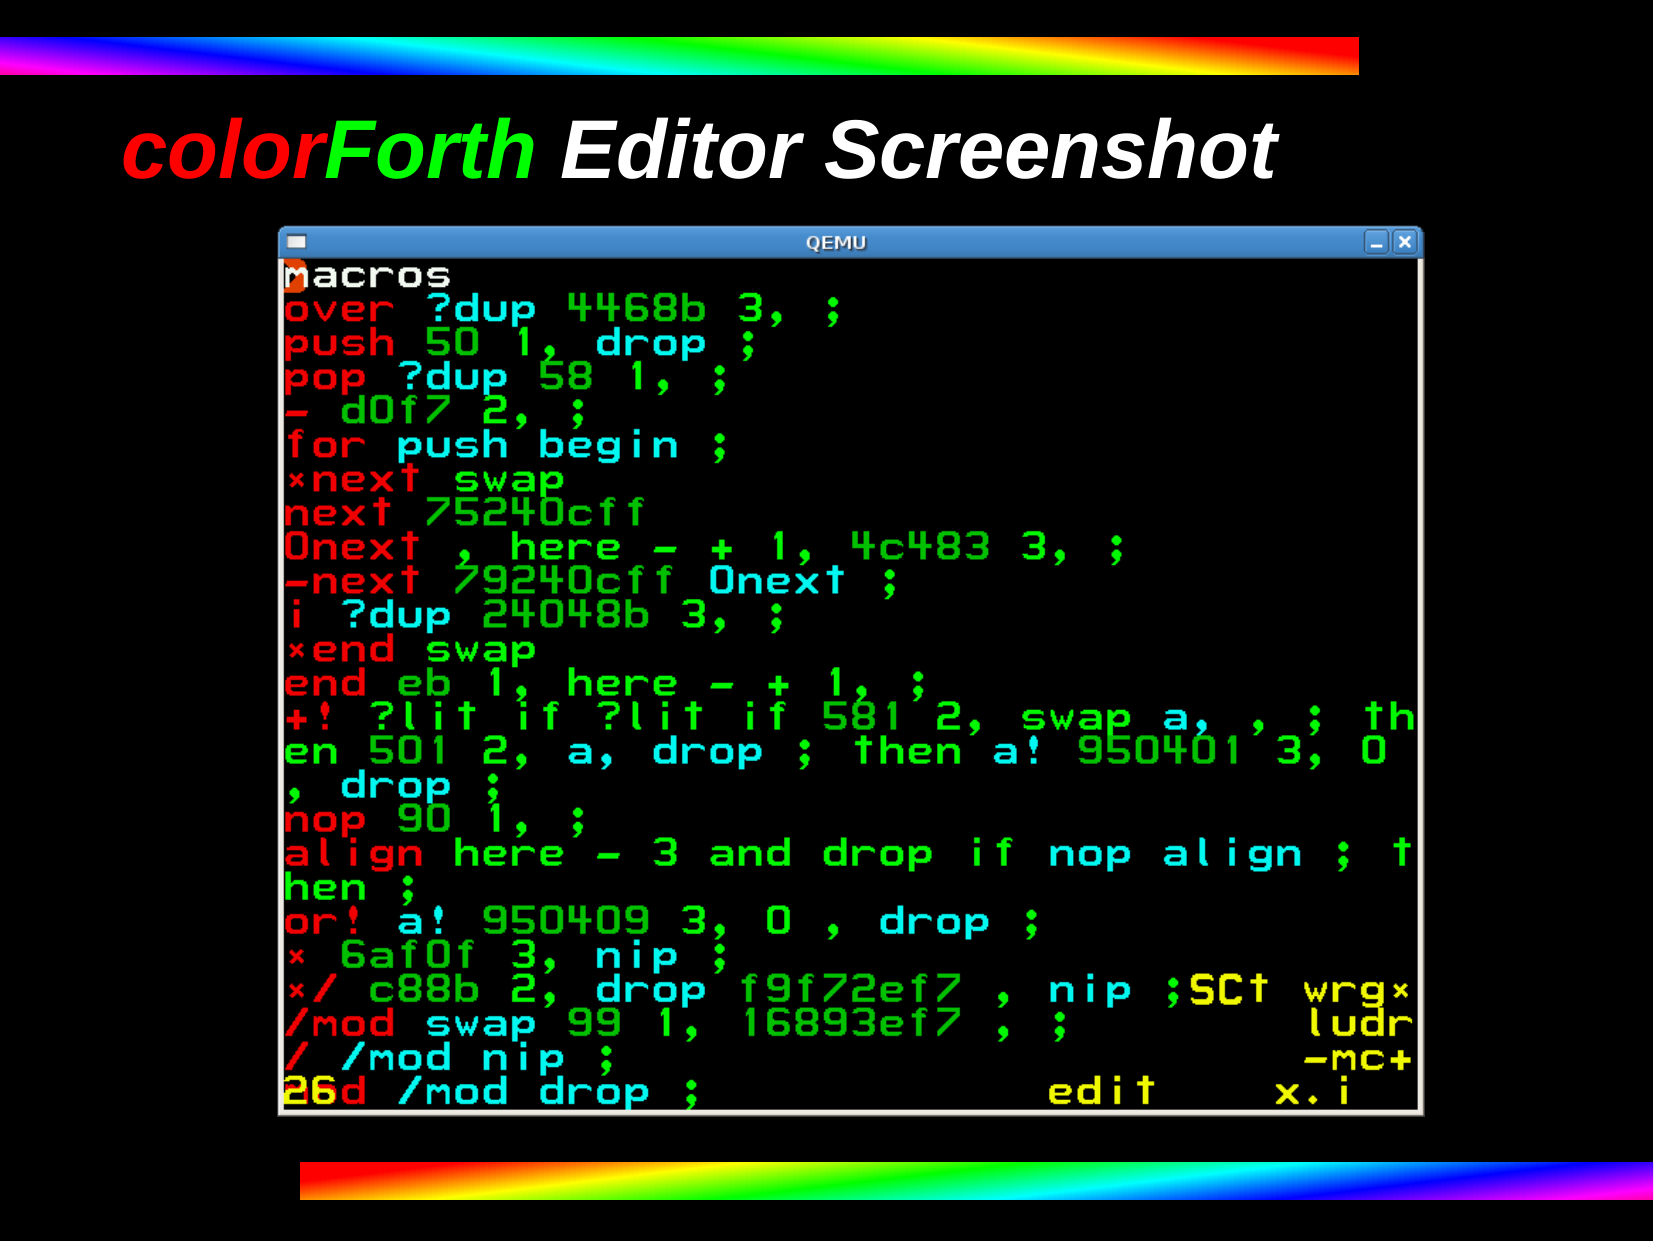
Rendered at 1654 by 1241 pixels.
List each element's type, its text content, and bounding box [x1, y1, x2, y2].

picture [1102, 1162, 1654, 1200]
picture [0, 37, 306, 75]
title colorForth Editor Screenshot [121, 46, 1534, 254]
picture [300, 1162, 1350, 1200]
picture [277, 225, 1425, 1117]
picture [308, 37, 1359, 46]
